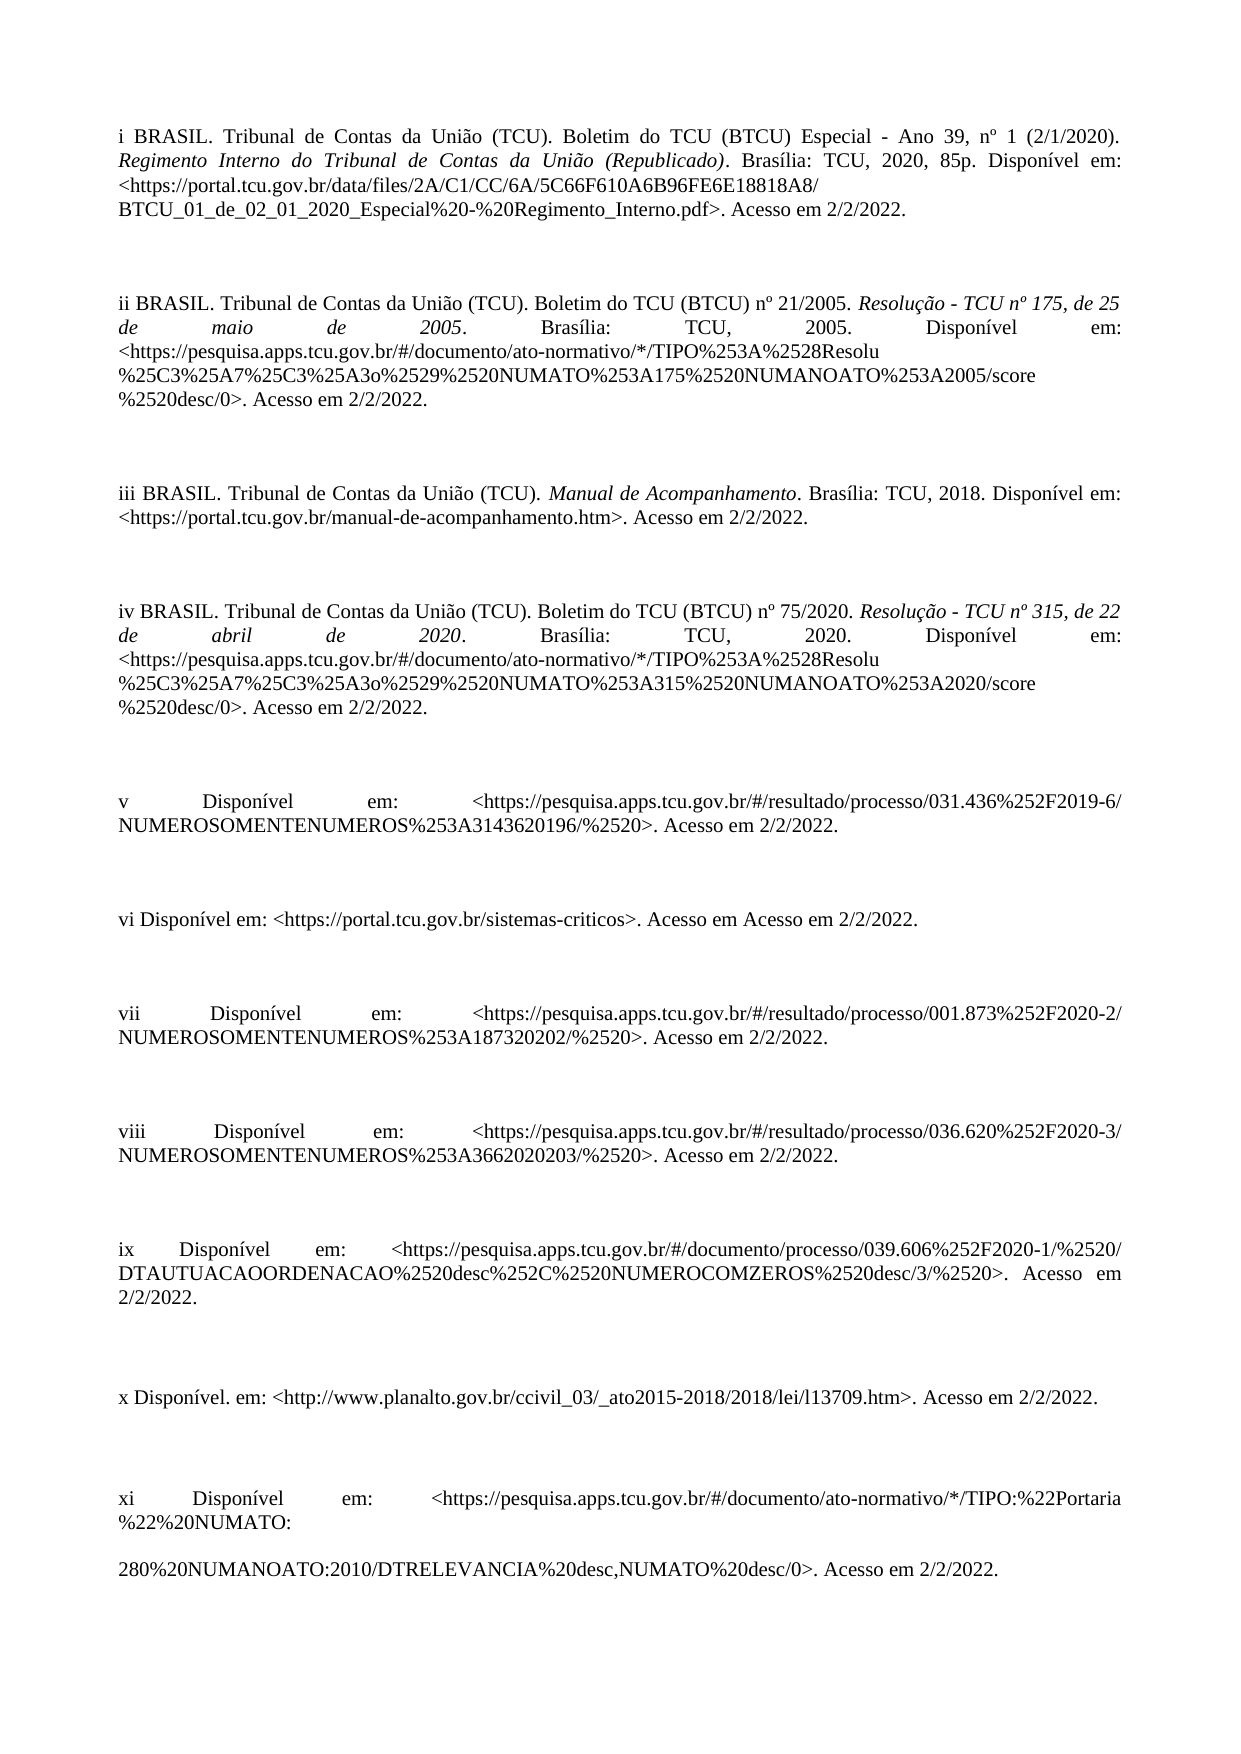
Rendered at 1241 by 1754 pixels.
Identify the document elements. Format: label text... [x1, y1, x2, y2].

list Disponível em: <https://pesquisa.apps.tcu.gov.br/#/resultado/processo/036.620%252F2020-3/NUMEROSOMENTENUMEROS%253A3662020203/%2520>. Acesso em 2/2/2022. [118, 1119, 1122, 1167]
list Disponível em: <https://pesquisa.apps.tcu.gov.br/#/documento/ato-normativo/*/TIPO:%22Portaria%22%20NUMATO: [118, 1486, 1122, 1534]
list 280%20NUMANOATO:2010/DTRELEVANCIA%20desc,NUMATO%20desc/0>. Acesso em 2/2/2022. [118, 1557, 1122, 1581]
list Disponível em: <https://portal.tcu.gov.br/sistemas-criticos>. Acesso em Acesso em 2/2/2022. [118, 907, 1122, 931]
list Disponível em: <https://pesquisa.apps.tcu.gov.br/#/resultado/processo/031.436%252F2019-6/NUMEROSOMENTENUMEROS%253A3143620196/%2520>. Acesso em 2/2/2022. [118, 789, 1122, 837]
list Disponível. em: <http://www.planalto.gov.br/ccivil_03/_ato2015-2018/2018/lei/l13709.htm>. Acesso em 2/2/2022. [118, 1385, 1122, 1409]
text BRASIL. Tribunal de Contas da União (TCU). Boletim do TCU (BTCU) nº 75/2020. Resolução - TCU nº 315, de 22 de abril de 2020. Brasília: TCU, 2020. Disponível em: <https://pesquisa.apps.tcu.gov.br/#/documento/ato-normativo/*/TIPO%253A%2528Resolu%25C3%25A7%25C3%25A3o%2529%2520NUMATO%253A315%2520NUMANOATO%253A2020/score%2520desc/0>. Acesso em 2/2/2022. [118, 599, 1122, 719]
text BRASIL. Tribunal de Contas da União (TCU). Manual de Acompanhamento. Brasília: TCU, 2018. Disponível em: <https://portal.tcu.gov.br/manual-de-acompanhamento.htm>. Acesso em 2/2/2022. [118, 481, 1122, 529]
list Disponível em: <https://pesquisa.apps.tcu.gov.br/#/resultado/processo/001.873%252F2020-2/NUMEROSOMENTENUMEROS%253A187320202/%2520>. Acesso em 2/2/2022. [118, 1001, 1122, 1049]
list Disponível em: <https://pesquisa.apps.tcu.gov.br/#/documento/processo/039.606%252F2020-1/%2520/DTAUTUACAOORDENACAO%2520desc%252C%2520NUMEROCOMZEROS%2520desc/3/%2520>. Acesso em 2/2/2022. [118, 1237, 1122, 1309]
text BRASIL. Tribunal de Contas da União (TCU). Boletim do TCU (BTCU) Especial - Ano 39, nº 1 (2/1/2020). Regimento Interno do Tribunal de Contas da União (Republicado). Brasília: TCU, 2020, 85p. Disponível em: <https://portal.tcu.gov.br/data/files/2A/C1/CC/6A/5C66F610A6B96FE6E18818A8/BTCU_01_de_02_01_2020_Especial%20-%20Regimento_Interno.pdf>. Acesso em 2/2/2022. [118, 124, 1122, 221]
text BRASIL. Tribunal de Contas da União (TCU). Boletim do TCU (BTCU) nº 21/2005. Resolução - TCU nº 175, de 25 de maio de 2005. Brasília: TCU, 2005. Disponível em: <https://pesquisa.apps.tcu.gov.br/#/documento/ato-normativo/*/TIPO%253A%2528Resolu%25C3%25A7%25C3%25A3o%2529%2520NUMATO%253A175%2520NUMANOATO%253A2005/score%2520desc/0>. Acesso em 2/2/2022. [118, 291, 1122, 411]
